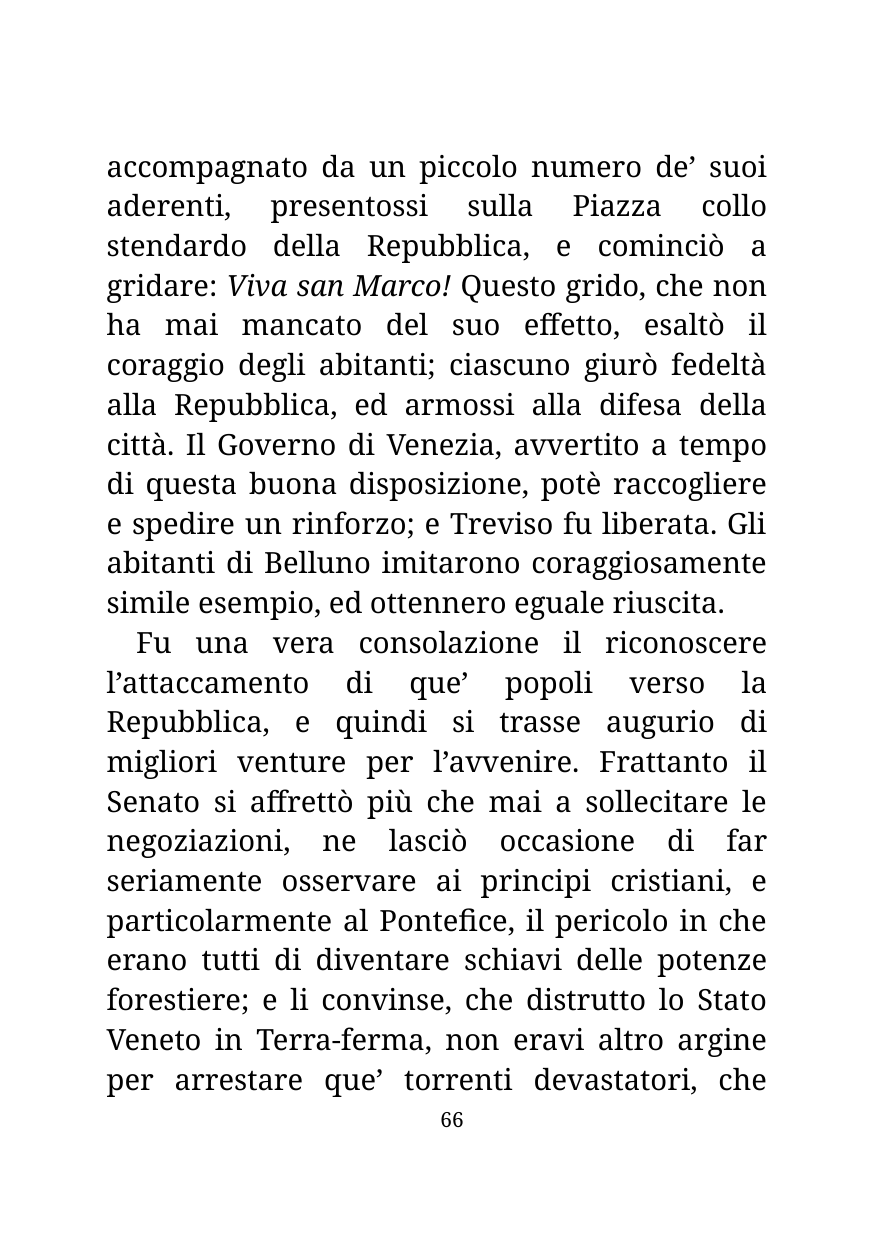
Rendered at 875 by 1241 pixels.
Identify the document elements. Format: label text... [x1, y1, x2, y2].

text Fu una vera consolazione il riconoscere l’attaccamento di que’ popoli verso la Repubblica, e quindi si trasse augurio di migliori venture per l’avvenire. Frattanto il Senato si affrettò più che mai a sollecitare le negoziazioni, ne lasciò occasione di far seriamente osservare ai principi cristiani, e particolarmente al Pontefice, il pericolo in che erano tutti di diventare schiavi delle potenze forestiere; e li convinse, che distrutto lo Stato Veneto in Terra-ferma, non eravi altro argine per arrestare que’ torrenti devastatori, che [106, 622, 768, 1098]
text accompagnato da un piccolo numero de’ suoi aderenti, presentossi sulla Piazza collo stendardo della Repubblica, e cominciò a gridare: Viva san Marco! Questo grido, che non ha mai mancato del suo effetto, esaltò il coraggio degli abitanti; ciascuno giurò fedeltà alla Repubblica, ed armossi alla difesa della città. Il Governo di Venezia, avvertito a tempo di questa buona disposizione, potè raccogliere e spedire un rinforzo; e Treviso fu liberata. Gli abitanti di Belluno imitarono coraggiosamente simile esempio, ed ottennero eguale riuscita. [106, 146, 768, 622]
